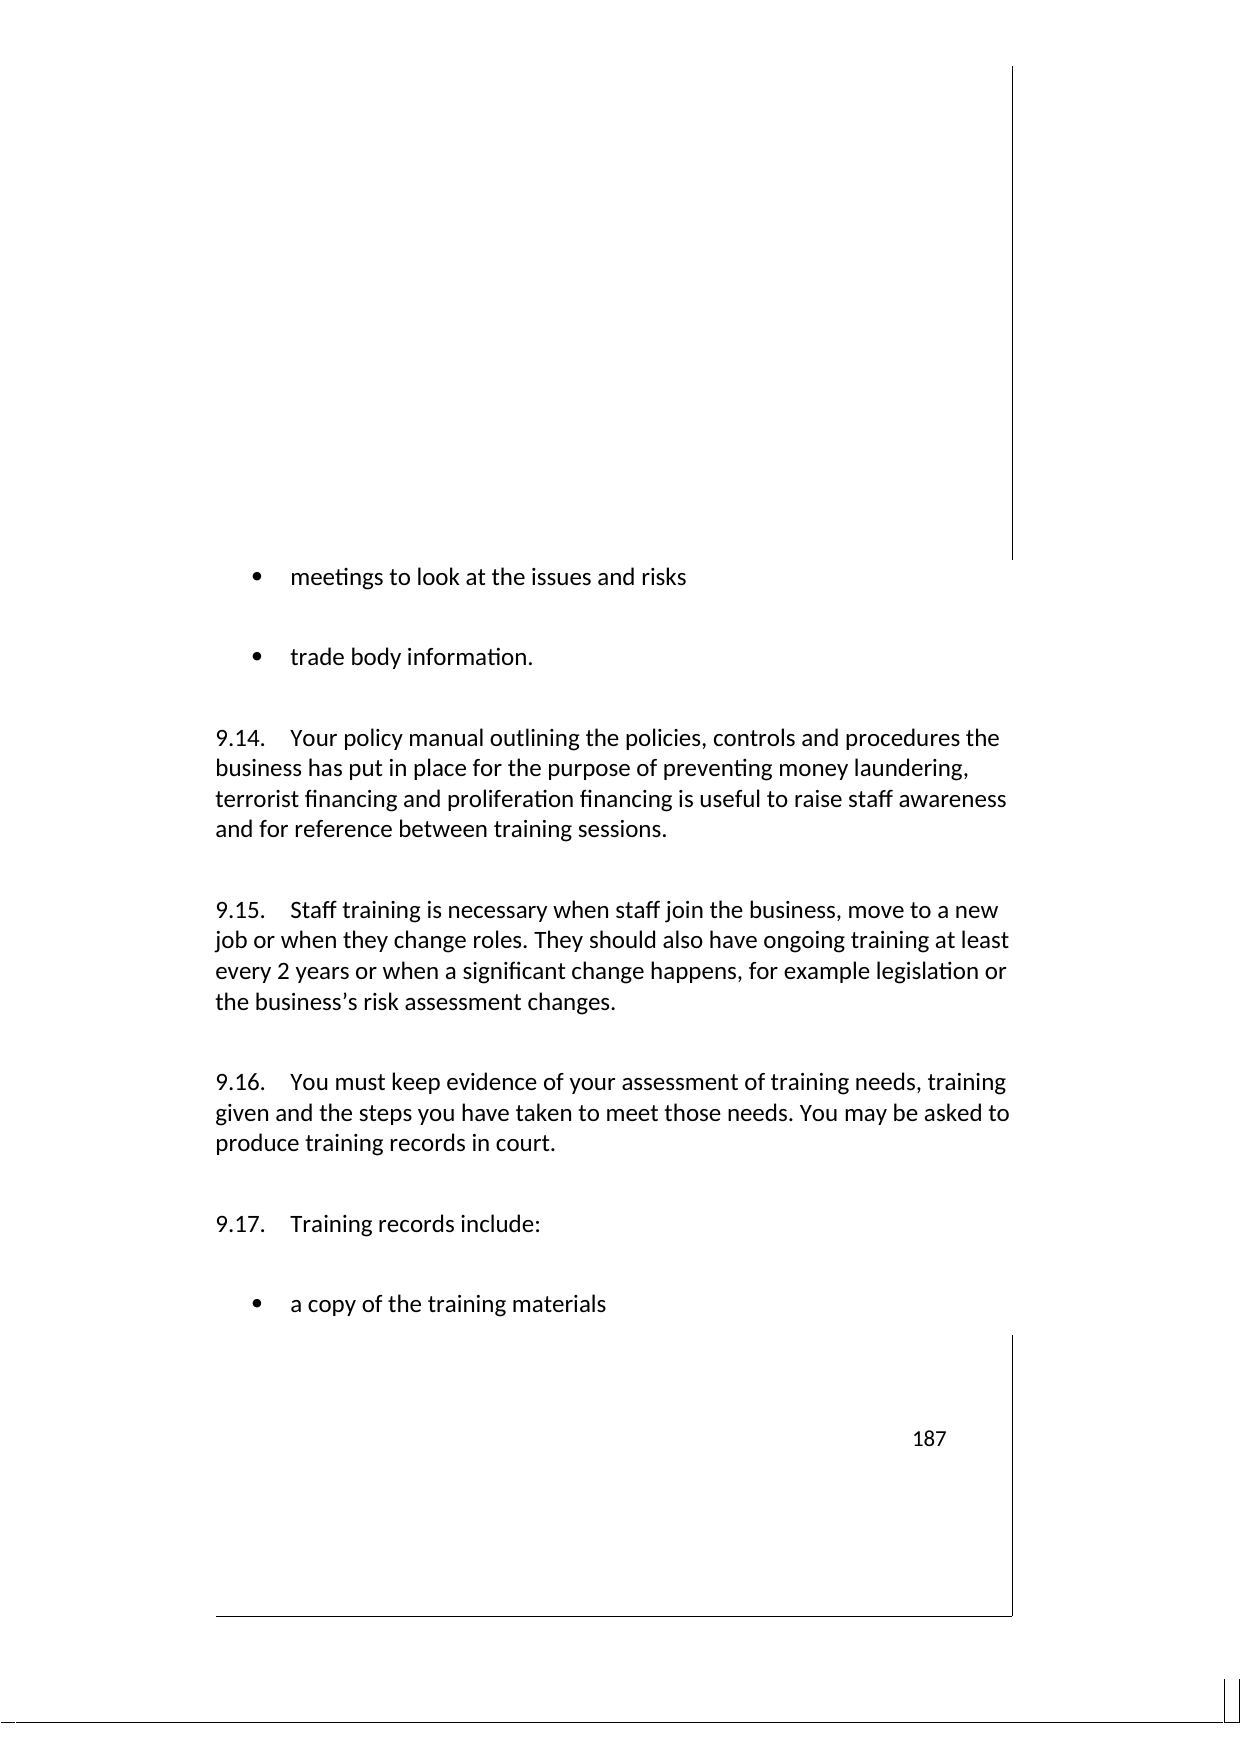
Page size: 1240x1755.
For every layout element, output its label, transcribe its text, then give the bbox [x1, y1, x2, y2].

list trade body information. [253, 641, 1012, 672]
list Staff training is necessary when staff join the business, move to a new job or when they change roles. They should also have ongoing training at least every 2 years or when a significant change happens, for example legislation or the business’s risk assessment changes. [215, 894, 1012, 1016]
list Training records include: [215, 1208, 1012, 1238]
list meetings to look at the issues and risks [253, 561, 1012, 591]
list Your policy manual outlining the policies, controls and procedures the business has put in place for the purpose of preventing money laundering, terrorist financing and proliferation financing is useful to raise staff awareness and for reference between training sessions. [215, 722, 1012, 844]
list a copy of the training materials [253, 1288, 1012, 1319]
list You must keep evidence of your assessment of training needs, training given and the steps you have taken to meet those needs. You may be asked to produce training records in court. [215, 1066, 1012, 1158]
